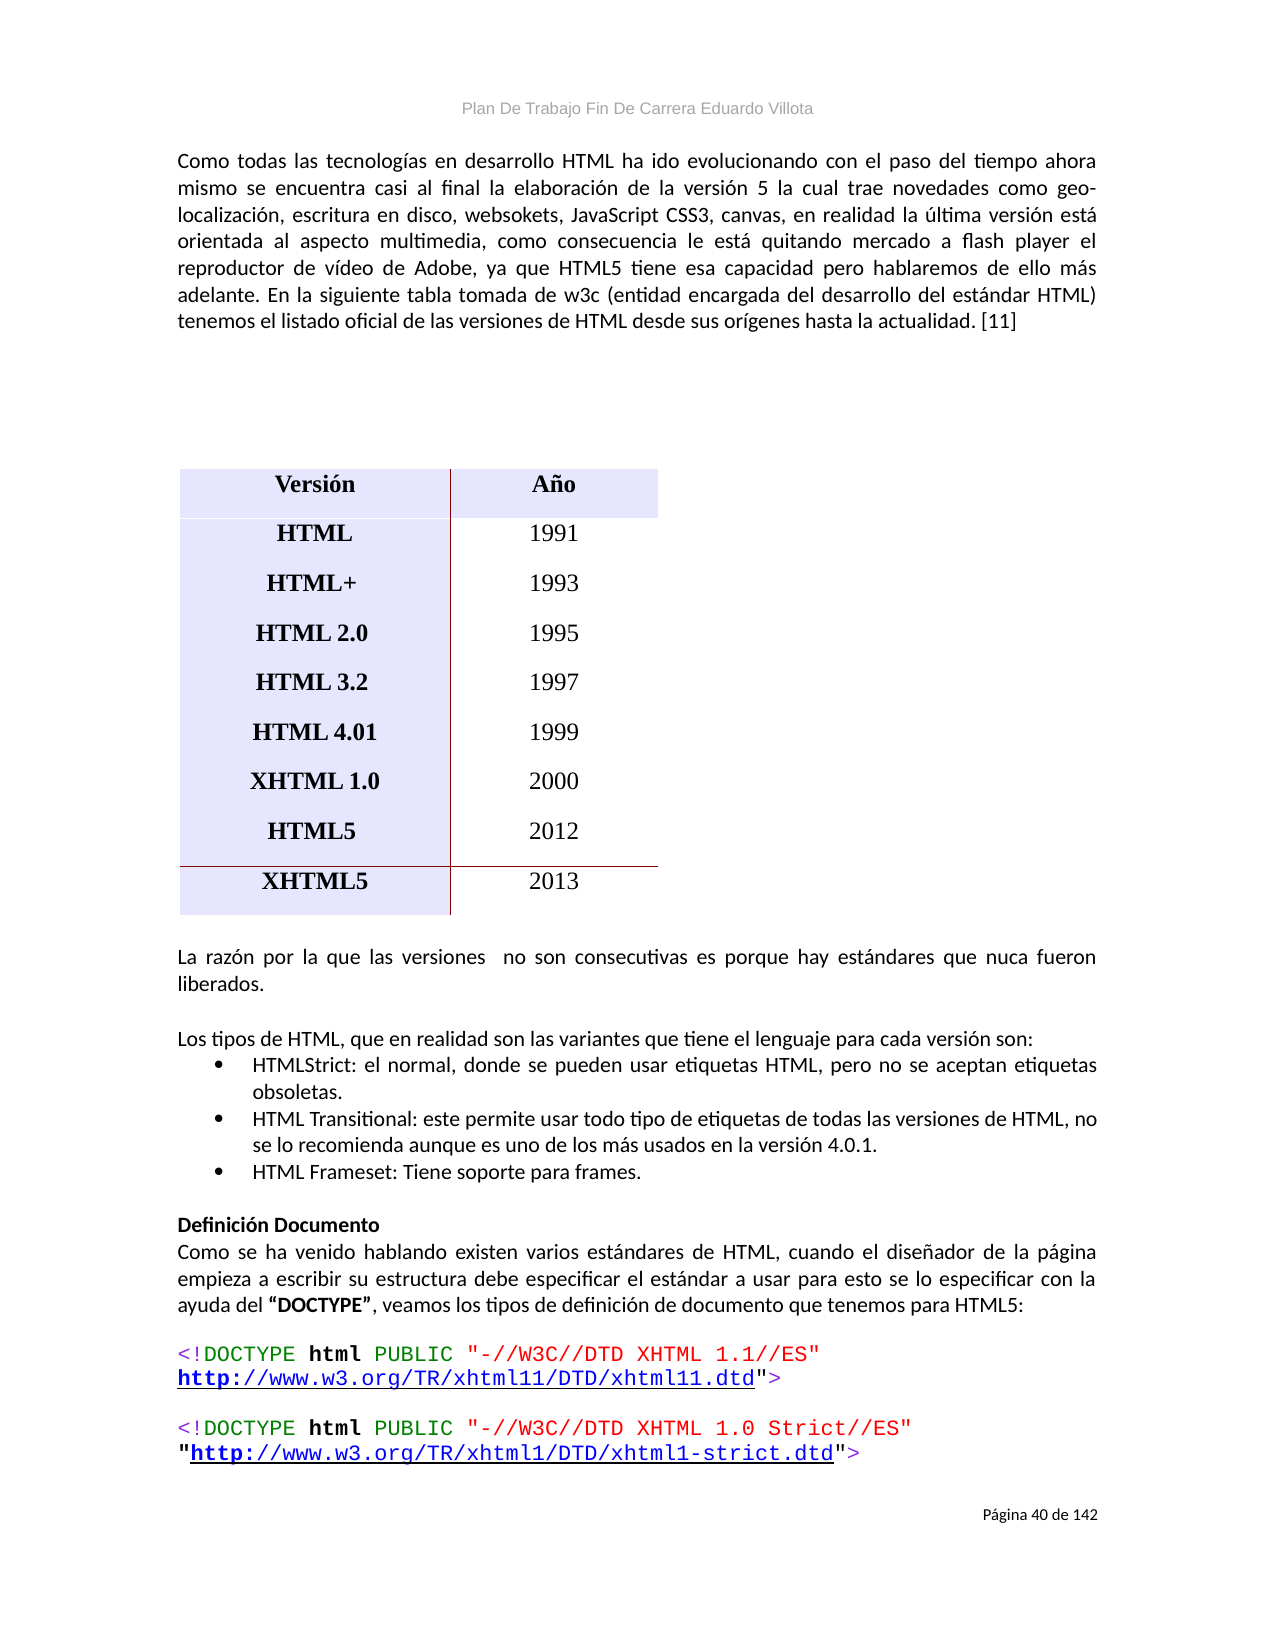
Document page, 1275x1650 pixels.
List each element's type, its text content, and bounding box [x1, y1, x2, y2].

table_cell HTML [180, 519, 450, 568]
text <!DOCTYPE html PUBLIC "-//W3C//DTD XHTML 1.0 Strict//ES" "http://www.w3.org/TR/xhtml1/DTD/xhtml1-strict.dtd"> [177, 1417, 1098, 1467]
list HTML Transitional: este permite usar todo tipo de etiquetas de todas las versiones de HTML, no se lo recomienda aunque es uno de los más usados en la versión 4.0.1. [215, 1105, 1098, 1158]
table_cell XHTML 1.0 [180, 766, 450, 816]
table_cell 1995 [451, 618, 658, 667]
table_cell 2013 [451, 867, 658, 915]
table_header Año [451, 469, 658, 518]
text La razón por la que las versiones no son consecutivas es porque hay estándares que nuca fueron liberados. [177, 943, 1098, 997]
table_cell 1997 [451, 667, 658, 717]
table_cell 2000 [451, 766, 658, 816]
list Definición Documento [177, 1211, 1098, 1238]
table_cell HTML5 [180, 816, 450, 866]
list HTML Frameset: Tiene soporte para frames. [215, 1158, 1098, 1185]
table_cell 1991 [451, 519, 658, 568]
table_cell HTML 4.01 [180, 717, 450, 766]
text Como se ha venido hablando existen varios estándares de HTML, cuando el diseñador de la página empieza a escribir su estructura debe especificar el estándar a usar para esto se lo especificar con la ayuda del “DOCTYPE”, veamos los tipos de definición de documento que tenemos para HTML5: [177, 1238, 1098, 1318]
list HTMLStrict: el normal, donde se pueden usar etiquetas HTML, pero no se aceptan etiquetas obsoletas. [215, 1051, 1098, 1105]
table_cell HTML+ [180, 568, 450, 618]
table_cell 1993 [451, 568, 658, 618]
table_cell 1999 [451, 717, 658, 766]
table_cell 2012 [451, 816, 658, 866]
table_cell HTML 2.0 [180, 618, 450, 667]
table_cell XHTML5 [180, 867, 450, 915]
text Como todas las tecnologías en desarrollo HTML ha ido evolucionando con el paso del tiempo ahora mismo se encuentra casi al final la elaboración de la versión 5 la cual trae novedades como geo-localización, escritura en disco, websokets, JavaScript CSS3, canvas, en realidad la última versión está orientada al aspecto multimedia, como consecuencia le está quitando mercado a flash player el reproductor de vídeo de Adobe, ya que HTML5 tiene esa capacidad pero hablaremos de ello más adelante. En la siguiente tabla tomada de w3c (entidad encargada del desarrollo del estándar HTML) tenemos el listado oficial de las versiones de HTML desde sus orígenes hasta la actualidad. [11] [177, 148, 1098, 334]
table_cell HTML 3.2 [180, 667, 450, 717]
text Los tipos de HTML, que en realidad son las variantes que tiene el lenguaje para cada versión son: [177, 1025, 1098, 1051]
text <!DOCTYPE html PUBLIC "-//W3C//DTD XHTML 1.1//ES" http://www.w3.org/TR/xhtml11/DTD/xhtml11.dtd"> [177, 1343, 1098, 1392]
table_header Versión [180, 469, 450, 518]
